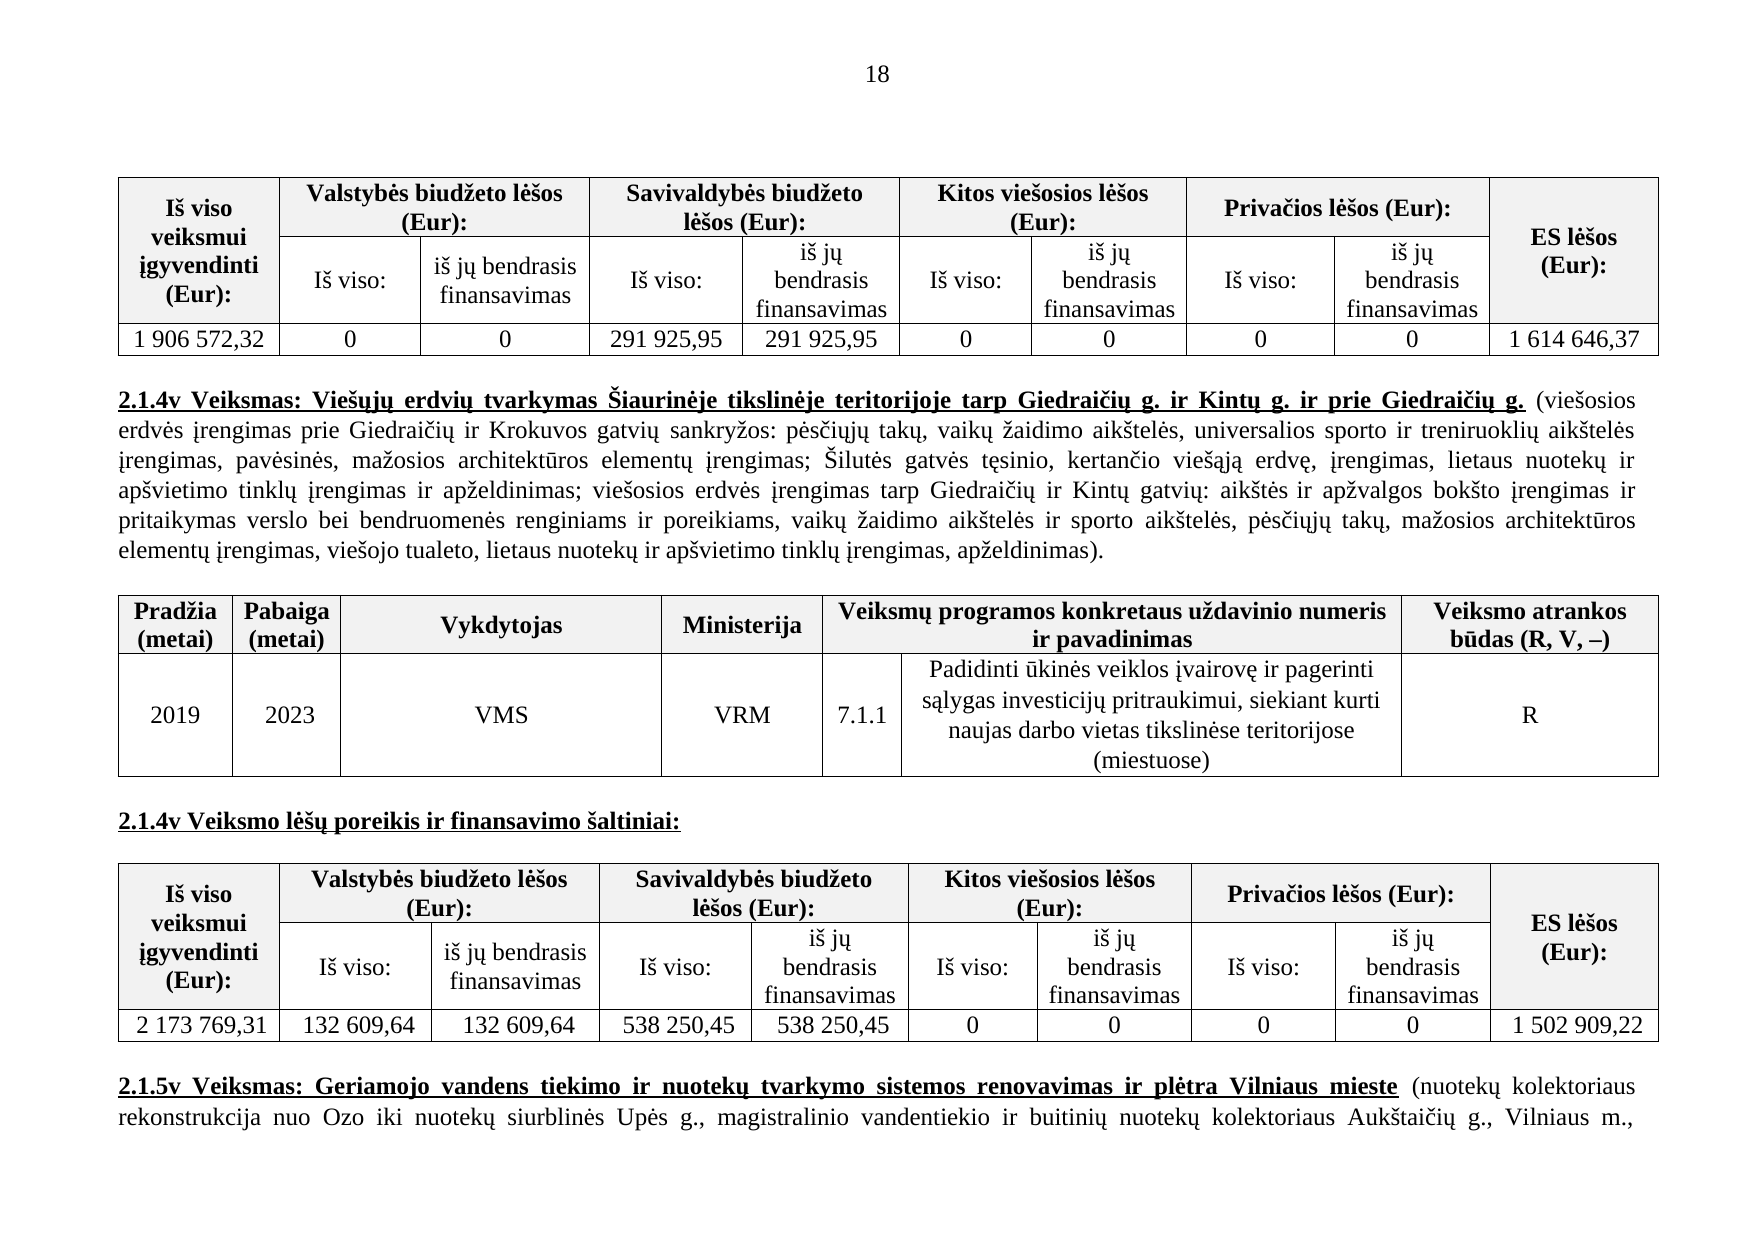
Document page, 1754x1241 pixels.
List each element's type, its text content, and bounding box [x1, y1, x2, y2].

table_cell 291 925,95 [743, 324, 899, 354]
table_header Privačios lėšos (Eur): [1187, 178, 1489, 236]
table_cell 0 [1187, 324, 1334, 354]
text 2.1.4v Veiksmo lėšų poreikis ir finansavimo šaltiniai: [118, 806, 1636, 834]
table_header ES lėšos (Eur): [1491, 864, 1658, 1009]
table_cell 0 [421, 324, 589, 354]
table_cell Iš viso: [280, 237, 420, 323]
table_header Ministerija [662, 596, 822, 653]
table_cell 0 [909, 1010, 1037, 1041]
table_cell 1 614 646,37 [1490, 324, 1658, 354]
table_cell iš jų bendrasis finansavimas [421, 237, 589, 323]
table_cell 1 906 572,32 [119, 324, 279, 354]
table_cell iš jų bendrasis finansavimas [1032, 237, 1186, 323]
table_cell VMS [341, 654, 661, 776]
table_header Iš viso veiksmui įgyvendinti (Eur): [119, 178, 279, 323]
table_cell Iš viso: [1187, 237, 1334, 323]
table_cell 2019 [119, 654, 232, 776]
table_cell Padidinti ūkinės veiklos įvairovę ir pagerinti sąlygas investicijų pritraukimui, siekiant kurti naujas darbo vietas tikslinėse teritorijose (miestuose) [902, 654, 1401, 776]
table_cell 0 [1032, 324, 1186, 354]
table_header Veiksmų programos konkretaus uždavinio numeris ir pavadinimas [823, 596, 1401, 653]
table_header Valstybės biudžeto lėšos (Eur): [280, 864, 599, 922]
table_cell 1 502 909,22 [1491, 1010, 1658, 1041]
table_cell Iš viso: [900, 237, 1031, 323]
table_cell 0 [900, 324, 1031, 354]
table_cell VRM [662, 654, 822, 776]
table_cell R [1402, 654, 1658, 776]
table_cell 0 [1335, 324, 1489, 354]
table_cell iš jų bendrasis finansavimas [1038, 923, 1191, 1009]
table_cell Iš viso: [909, 923, 1037, 1009]
table_cell 7.1.1 [823, 654, 901, 776]
table_header Valstybės biudžeto lėšos (Eur): [280, 178, 589, 236]
table_cell iš jų bendrasis finansavimas [752, 923, 908, 1009]
table_header Savivaldybės biudžeto lėšos (Eur): [600, 864, 908, 922]
table_cell 0 [1038, 1010, 1191, 1041]
table_header Iš viso veiksmui įgyvendinti (Eur): [119, 864, 279, 1009]
table_cell 0 [1192, 1010, 1335, 1041]
table_header Pradžia (metai) [119, 596, 232, 653]
table_cell iš jų bendrasis finansavimas [432, 923, 599, 1009]
table_header Veiksmo atrankos būdas (R, V, –) [1402, 596, 1658, 653]
table_cell Iš viso: [590, 237, 742, 323]
table_cell 2 173 769,31 [119, 1010, 279, 1041]
table_cell 538 250,45 [600, 1010, 751, 1041]
table_header Kitos viešosios lėšos (Eur): [909, 864, 1191, 922]
table_cell 291 925,95 [590, 324, 742, 354]
table_cell 0 [280, 324, 420, 354]
table_cell iš jų bendrasis finansavimas [1336, 923, 1490, 1009]
table_header Vykdytojas [341, 596, 661, 653]
table_header Privačios lėšos (Eur): [1192, 864, 1490, 922]
table_cell iš jų bendrasis finansavimas [1335, 237, 1489, 323]
table_cell Iš viso: [1192, 923, 1335, 1009]
table_header Kitos viešosios lėšos (Eur): [900, 178, 1186, 236]
table_header ES lėšos (Eur): [1490, 178, 1658, 323]
table_cell iš jų bendrasis finansavimas [743, 237, 899, 323]
table_header Pabaiga (metai) [233, 596, 340, 653]
table_cell 132 609,64 [280, 1010, 431, 1041]
table_cell 538 250,45 [752, 1010, 908, 1041]
table_header Savivaldybės biudžeto lėšos (Eur): [590, 178, 899, 236]
table_cell 0 [1336, 1010, 1490, 1041]
text 2.1.4v Veiksmas: Viešųjų erdvių tvarkymas Šiaurinėje tikslinėje teritorijoje tarp Giedraičių g. ir Kintų g. ir prie Giedraičių g. (viešosios erdvės įrengimas prie Giedraičių ir Krokuvos gatvių sankryžos: pėsčiųjų takų, vaikų žaidimo aikštelės, universalios sporto ir treniruoklių aikštelės įrengimas, pavėsinės, mažosios architektūros elementų įrengimas; Šilutės gatvės tęsinio, kertančio viešąją erdvę, įrengimas, lietaus nuotekų ir apšvietimo tinklų įrengimas ir apželdinimas; viešosios erdvės įrengimas tarp Giedraičių ir Kintų gatvių: aikštės ir apžvalgos bokšto įrengimas ir pritaikymas verslo bei bendruomenės renginiams ir poreikiams, vaikų žaidimo aikštelės ir sporto aikštelės, pėsčiųjų takų, mažosios architektūros elementų įrengimas, viešojo tualeto, lietaus nuotekų ir apšvietimo tinklų įrengimas, apželdinimas). [118, 385, 1636, 564]
table_cell Iš viso: [600, 923, 751, 1009]
table_cell 132 609,64 [432, 1010, 599, 1041]
text 2.1.5v Veiksmas: Geriamojo vandens tiekimo ir nuotekų tvarkymo sistemos renovavimas ir plėtra Vilniaus mieste (nuotekų kolektoriaus rekonstrukcija nuo Ozo iki nuotekų siurblinės Upės g., magistralinio vandentiekio ir buitinių nuotekų kolektoriaus Aukštaičių g., Vilniaus m., [118, 1071, 1636, 1131]
table_cell Iš viso: [280, 923, 431, 1009]
table_cell 2023 [233, 654, 340, 776]
